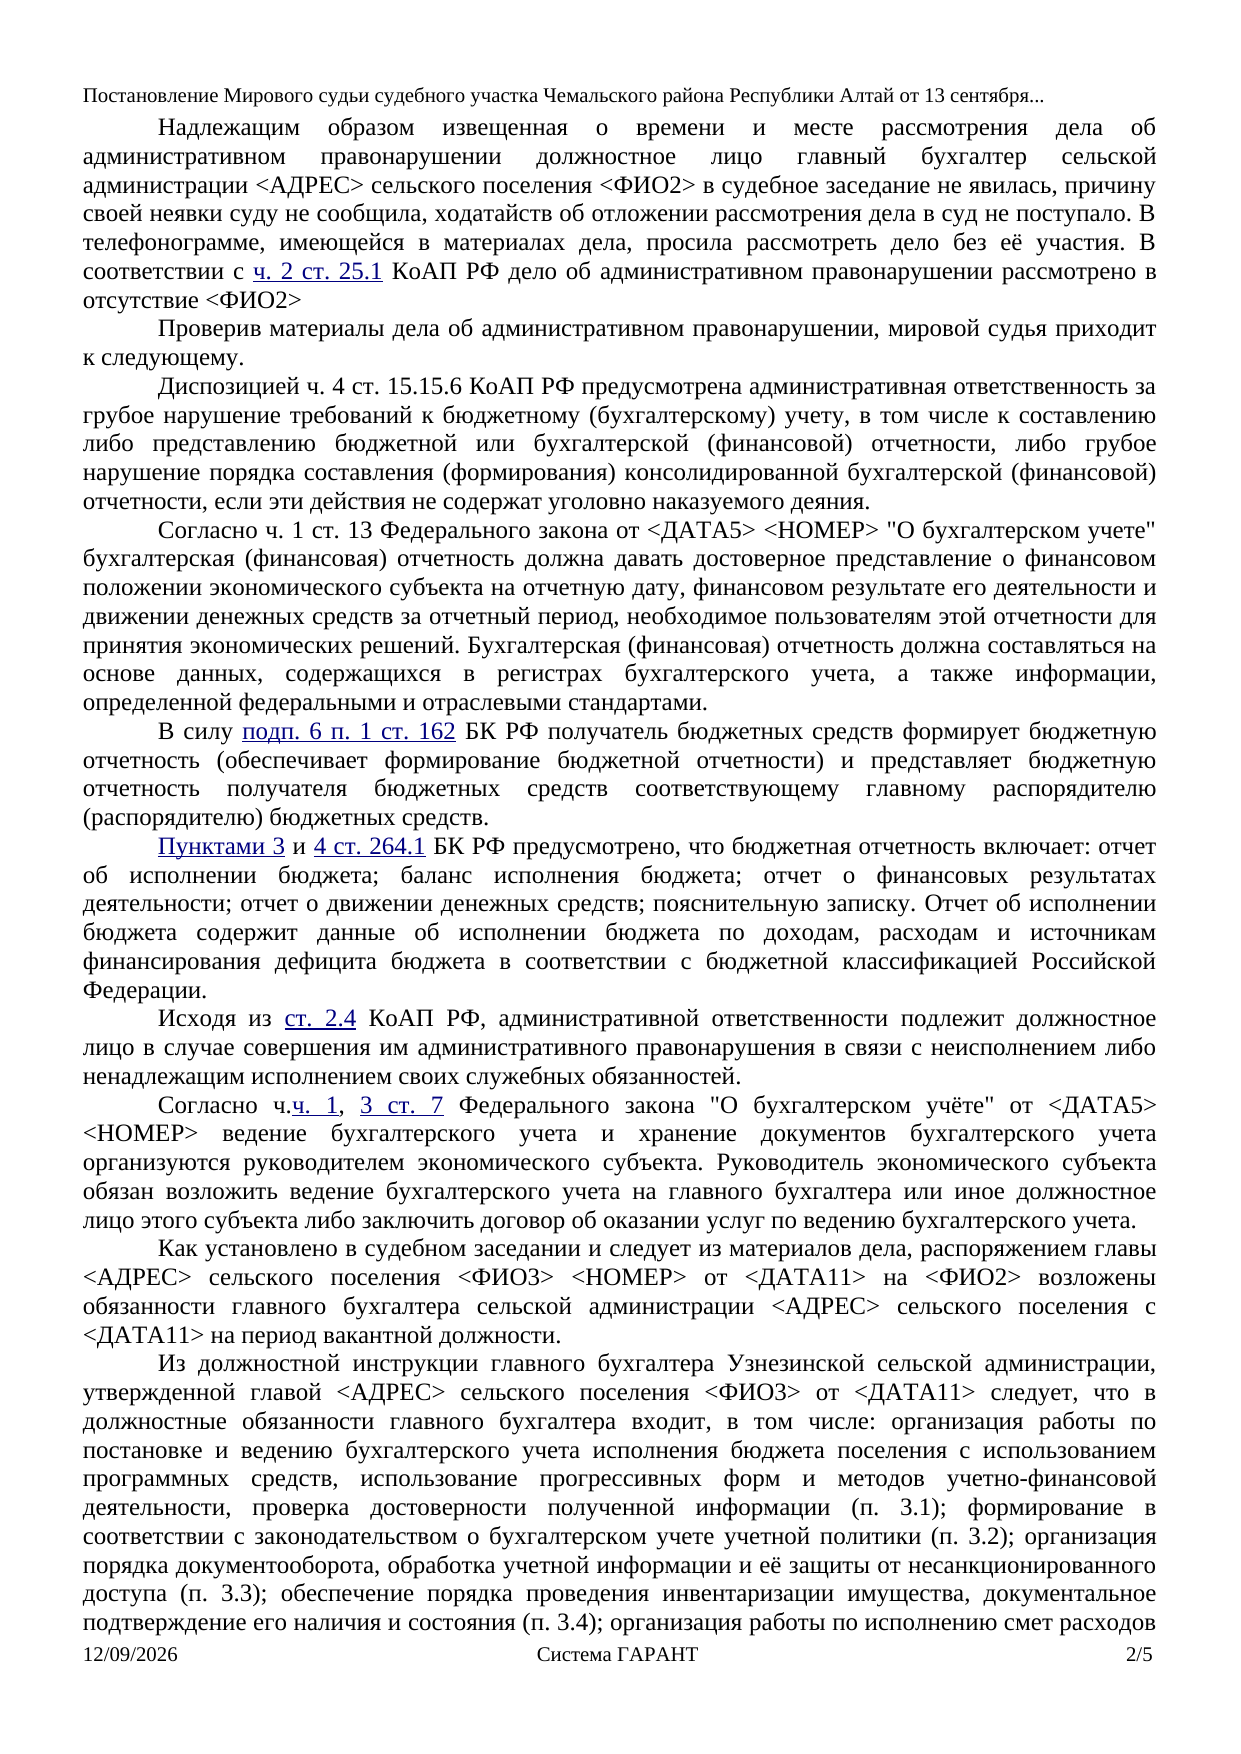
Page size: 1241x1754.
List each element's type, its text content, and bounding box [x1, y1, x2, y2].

text Согласно ч. 1 ст. 13 Федерального закона от <ДАТА5> <НОМЕР> "О бухгалтерском учете" бухгалтерская (финансовая) отчетность должна давать достоверное представление о финансовом положении экономического субъекта на отчетную дату, финансовом результате его деятельности и движении денежных средств за отчетный период, необходимое пользователям этой отчетности для принятия экономических решений. Бухгалтерская (финансовая) отчетность должна составляться на основе данных, содержащихся в регистрах бухгалтерского учета, а также информации, определенной федеральными и отраслевыми стандартами. [83, 515, 1157, 716]
text Как установлено в судебном заседании и следует из материалов дела, распоряжением главы <АДРЕС> сельского поселения <ФИО3> <НОМЕР> от <ДАТА11> на <ФИО2> возложены обязанности главного бухгалтера сельской администрации <АДРЕС> сельского поселения с <ДАТА11> на период вакантной должности. [83, 1233, 1157, 1348]
text Из должностной инструкции главного бухгалтера Узнезинской сельской администрации, утвержденной главой <АДРЕС> сельского поселения <ФИО3> от <ДАТА11> следует, что в должностные обязанности главного бухгалтера входит, в том числе: организация работы по постановке и ведению бухгалтерского учета исполнения бюджета поселения с использованием программных средств, использование прогрессивных форм и методов учетно-финансовой деятельности, проверка достоверности полученной информации (п. 3.1); формирование в соответствии с законодательством о бухгалтерском учете учетной политики (п. 3.2); организация порядка документооборота, обработка учетной информации и её защиты от несанкционированного доступа (п. 3.3); обеспечение порядка проведения инвентаризации имущества, документальное подтверждение его наличия и состояния (п. 3.4); организация работы по исполнению смет расходов [83, 1348, 1157, 1636]
text Исходя из ст. 2.4 КоАП РФ, административной ответственности подлежит должностное лицо в случае совершения им административного правонарушения в связи с неисполнением либо ненадлежащим исполнением своих служебных обязанностей. [83, 1003, 1157, 1090]
text Надлежащим образом извещенная о времени и месте рассмотрения дела об административном правонарушении должностное лицо главный бухгалтер сельской администрации <АДРЕС> сельского поселения <ФИО2> в судебное заседание не явилась, причину своей неявки суду не сообщила, ходатайств об отложении рассмотрения дела в суд не поступало. В телефонограмме, имеющейся в материалах дела, просила рассмотреть дело без её участия. В соответствии с ч. 2 ст. 25.1 КоАП РФ дело об административном правонарушении рассмотрено в отсутствие <ФИО2> [83, 112, 1157, 313]
text Проверив материалы дела об административном правонарушении, мировой судья приходит к следующему. [83, 313, 1157, 371]
text В силу подп. 6 п. 1 ст. 162 БК РФ получатель бюджетных средств формирует бюджетную отчетность (обеспечивает формирование бюджетной отчетности) и представляет бюджетную отчетность получателя бюджетных средств соответствующему главному распорядителю (распорядителю) бюджетных средств. [83, 716, 1157, 831]
text Пунктами 3 и 4 ст. 264.1 БК РФ предусмотрено, что бюджетная отчетность включает: отчет об исполнении бюджета; баланс исполнения бюджета; отчет о финансовых результатах деятельности; отчет о движении денежных средств; пояснительную записку. Отчет об исполнении бюджета содержит данные об исполнении бюджета по доходам, расходам и источникам финансирования дефицита бюджета в соответствии с бюджетной классификацией Российской Федерации. [83, 831, 1157, 1003]
text Диспозицией ч. 4 ст. 15.15.6 КоАП РФ предусмотрена административная ответственность за грубое нарушение требований к бюджетному (бухгалтерскому) учету, в том числе к составлению либо представлению бюджетной или бухгалтерской (финансовой) отчетности, либо грубое нарушение порядка составления (формирования) консолидированной бухгалтерской (финансовой) отчетности, если эти действия не содержат уголовно наказуемого деяния. [83, 371, 1157, 515]
text Согласно ч.ч. 1, 3 ст. 7 Федерального закона "О бухгалтерском учёте" от <ДАТА5> <НОМЕР> ведение бухгалтерского учета и хранение документов бухгалтерского учета организуются руководителем экономического субъекта. Руководитель экономического субъекта обязан возложить ведение бухгалтерского учета на главного бухгалтера или иное должностное лицо этого субъекта либо заключить договор об оказании услуг по ведению бухгалтерского учета. [83, 1090, 1157, 1233]
